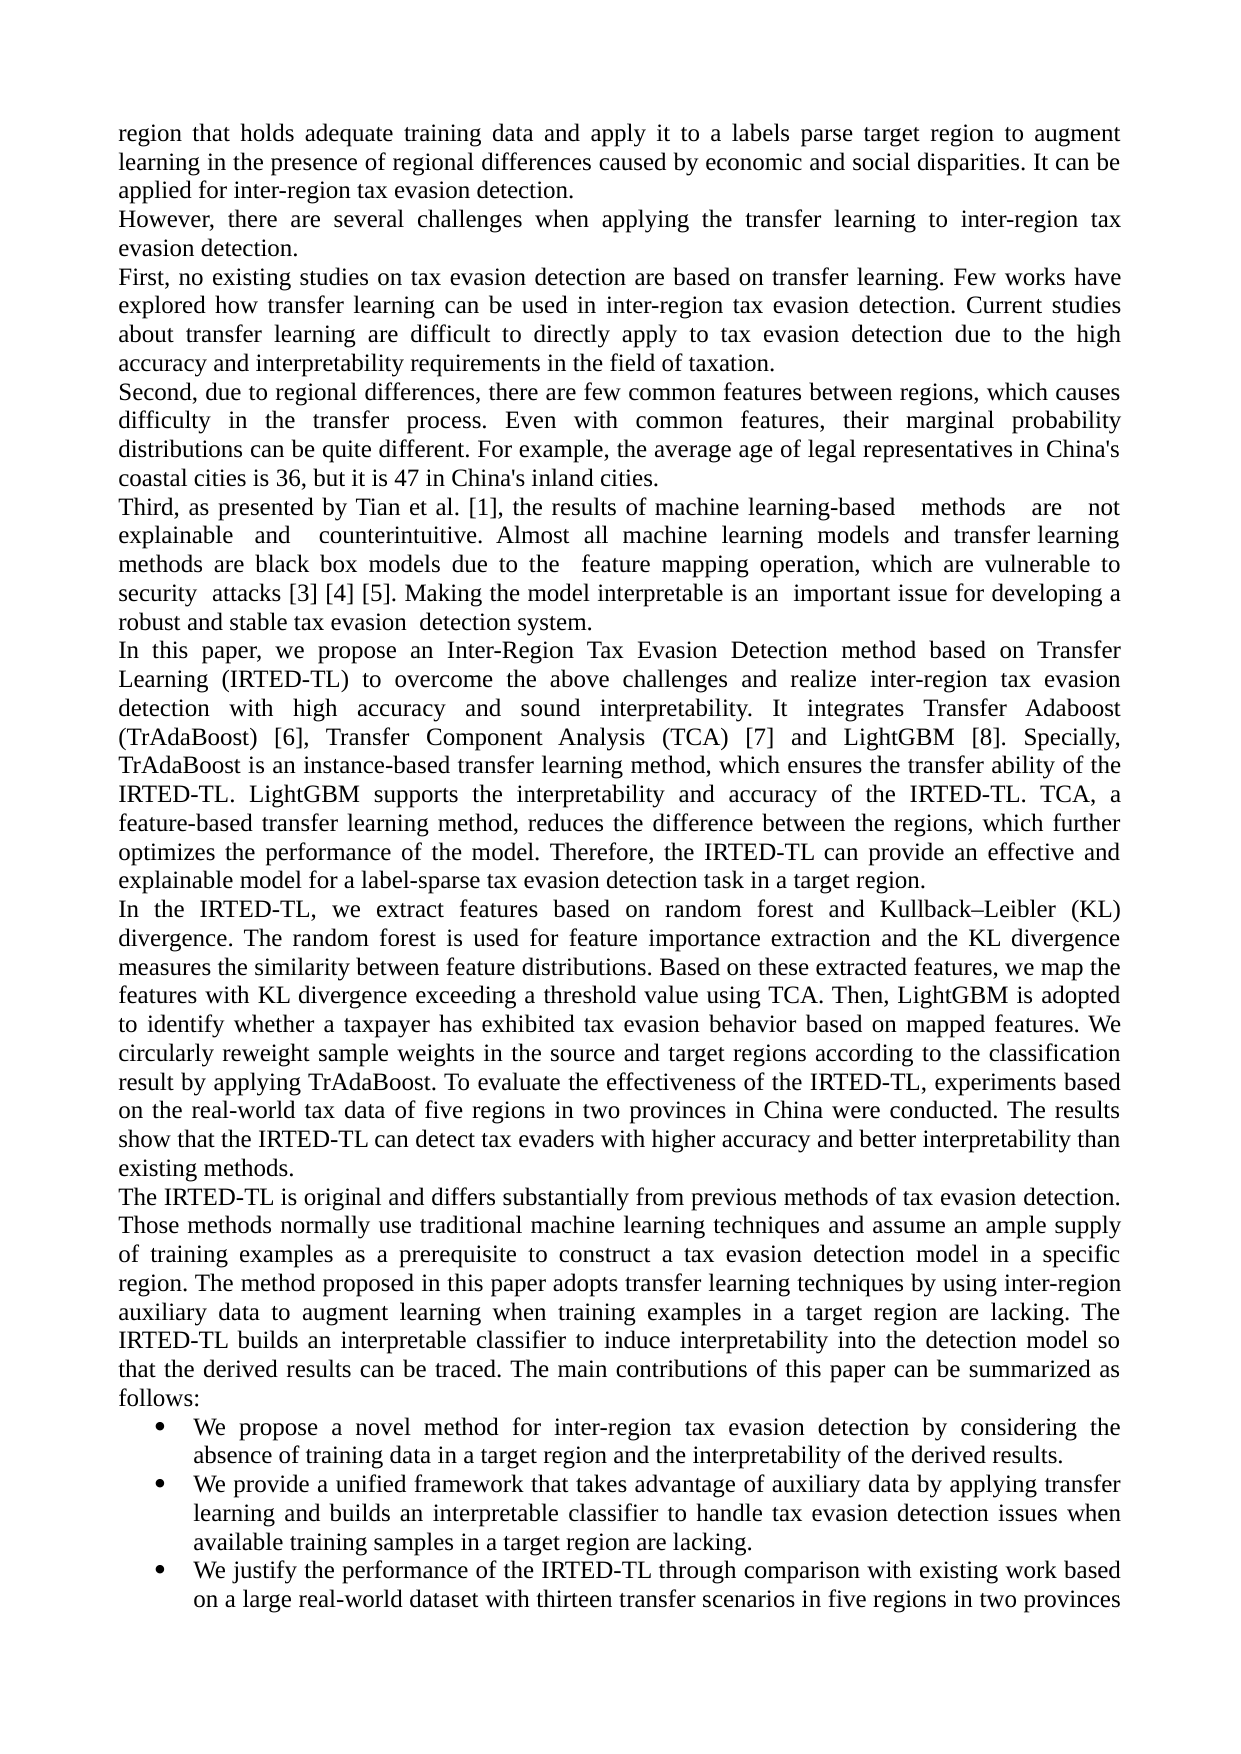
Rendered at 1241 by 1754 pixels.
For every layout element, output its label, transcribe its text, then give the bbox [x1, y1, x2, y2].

text Second, due to regional differences, there are few common features between regions, which causes difficulty in the transfer process. Even with common features, their marginal probability distributions can be quite different. For example, the average age of legal representatives in China's coastal cities is 36, but it is 47 in China's inland cities. [118, 377, 1122, 492]
text First, no existing studies on tax evasion detection are based on transfer learning. Few works have explored how transfer learning can be used in inter-region tax evasion detection. Current studies about transfer learning are difficult to directly apply to tax evasion detection due to the high accuracy and interpretability requirements in the field of taxation. [118, 262, 1122, 377]
text The IRTED-TL is original and differs substantially from previous methods of tax evasion detection. Those methods normally use traditional machine learning techniques and assume an ample supply of training examples as a prerequisite to construct a tax evasion detection model in a specific region. The method proposed in this paper adopts transfer learning techniques by using inter-region auxiliary data to augment learning when training examples in a target region are lacking. The IRTED-TL builds an interpretable classifier to induce interpretability into the detection model so that the derived results can be traced. The main contributions of this paper can be summarized as follows: [118, 1182, 1122, 1412]
text Third, as presented by Tian et al. [1], the results of machine learning-based methods are not explainable and counterintuitive. Almost all machine learning models and transfer learning methods are black box models due to the feature mapping operation, which are vulnerable to security attacks [3] [4] [5]. Making the model interpretable is an important issue for developing a robust and stable tax evasion detection system. [118, 492, 1122, 636]
text region that holds adequate training data and apply it to a labels parse target region to augment learning in the presence of regional differences caused by economic and social disparities. It can be applied for inter-region tax evasion detection. [118, 118, 1122, 204]
list We justify the performance of the IRTED-TL through comparison with existing work based on a large real-world dataset with thirteen transfer scenarios in five regions in two provinces [156, 1556, 1122, 1613]
list We provide a unified framework that takes advantage of auxiliary data by applying transfer learning and builds an interpretable classifier to handle tax evasion detection issues when available training samples in a target region are lacking. [156, 1469, 1122, 1556]
text However, there are several challenges when applying the transfer learning to inter-region tax evasion detection. [118, 204, 1122, 262]
text In the IRTED-TL, we extract features based on random forest and Kullback–Leibler (KL) divergence. The random forest is used for feature importance extraction and the KL divergence measures the similarity between feature distributions. Based on these extracted features, we map the features with KL divergence exceeding a threshold value using TCA. Then, LightGBM is adopted to identify whether a taxpayer has exhibited tax evasion behavior based on mapped features. We circularly reweight sample weights in the source and target regions according to the classification result by applying TrAdaBoost. To evaluate the effectiveness of the IRTED-TL, experiments based on the real-world tax data of five regions in two provinces in China were conducted. The results show that the IRTED-TL can detect tax evaders with higher accuracy and better interpretability than existing methods. [118, 894, 1122, 1182]
text In this paper, we propose an Inter-Region Tax Evasion Detection method based on Transfer Learning (IRTED-TL) to overcome the above challenges and realize inter-region tax evasion detection with high accuracy and sound interpretability. It integrates Transfer Adaboost (TrAdaBoost) [6], Transfer Component Analysis (TCA) [7] and LightGBM [8]. Specially, TrAdaBoost is an instance-based transfer learning method, which ensures the transfer ability of the IRTED-TL. LightGBM supports the interpretability and accuracy of the IRTED-TL. TCA, a feature-based transfer learning method, reduces the difference between the regions, which further optimizes the performance of the model. Therefore, the IRTED-TL can provide an effective and explainable model for a label-sparse tax evasion detection task in a target region. [118, 636, 1122, 894]
list We propose a novel method for inter-region tax evasion detection by considering the absence of training data in a target region and the interpretability of the derived results. [156, 1412, 1122, 1469]
